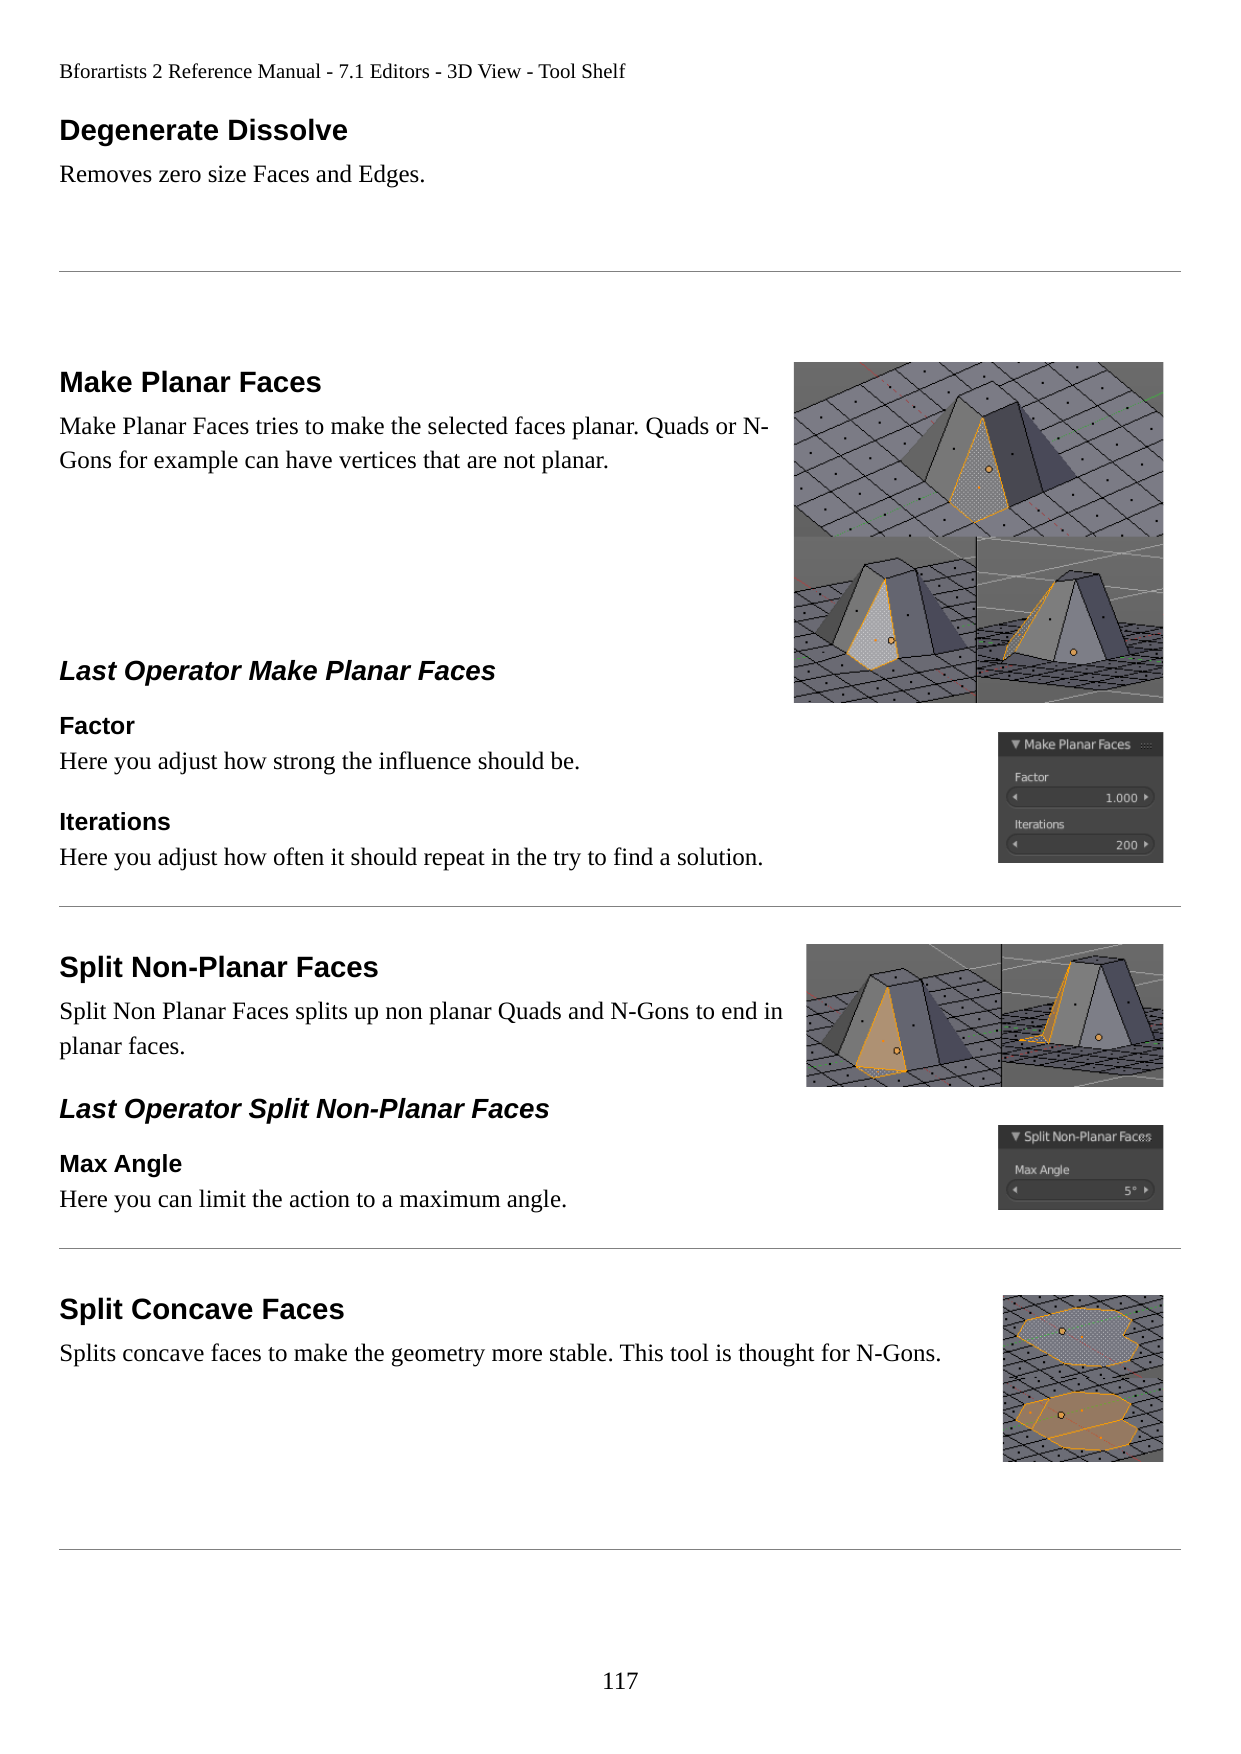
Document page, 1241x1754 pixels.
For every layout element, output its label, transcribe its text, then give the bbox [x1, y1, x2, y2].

picture [793, 362, 1164, 703]
text Here you adjust how often it should repeat in the try to find a solution. [59, 842, 1181, 871]
picture [998, 732, 1164, 863]
subtitle Split Non-Planar Faces [59, 950, 806, 984]
text Here you can limit the action to a maximum angle. [59, 1184, 1181, 1213]
subtitle [1164, 950, 1181, 984]
subtitle Iterations [59, 807, 998, 836]
subtitle Split Concave Faces [59, 1292, 1181, 1326]
text Here you adjust how strong the influence should be. [59, 746, 998, 775]
text Make Planar Faces tries to make the selected faces planar. Quads or N-Gons for example can have vertices that are not planar. [59, 411, 793, 474]
picture [806, 944, 1164, 1087]
subtitle [1164, 807, 1181, 836]
subtitle Degenerate Dissolve [59, 113, 1181, 146]
text Splits concave faces to make the geometry more stable. This tool is thought for N-Gons. [59, 1338, 1002, 1367]
subtitle [1164, 1149, 1181, 1178]
text Removes zero size Faces and Edges. [59, 159, 1181, 188]
text Split Non Planar Faces splits up non planar Quads and N-Gons to end in planar faces. [59, 996, 806, 1059]
subtitle Last Operator Split Non-Planar Faces [59, 1092, 1181, 1124]
subtitle [1164, 365, 1181, 398]
subtitle Last Operator Make Planar Faces [59, 654, 793, 686]
subtitle Max Angle [59, 1149, 998, 1178]
subtitle Make Planar Faces [59, 365, 793, 398]
picture [1002, 1295, 1164, 1462]
subtitle Factor [59, 711, 1181, 740]
picture [998, 1125, 1164, 1210]
